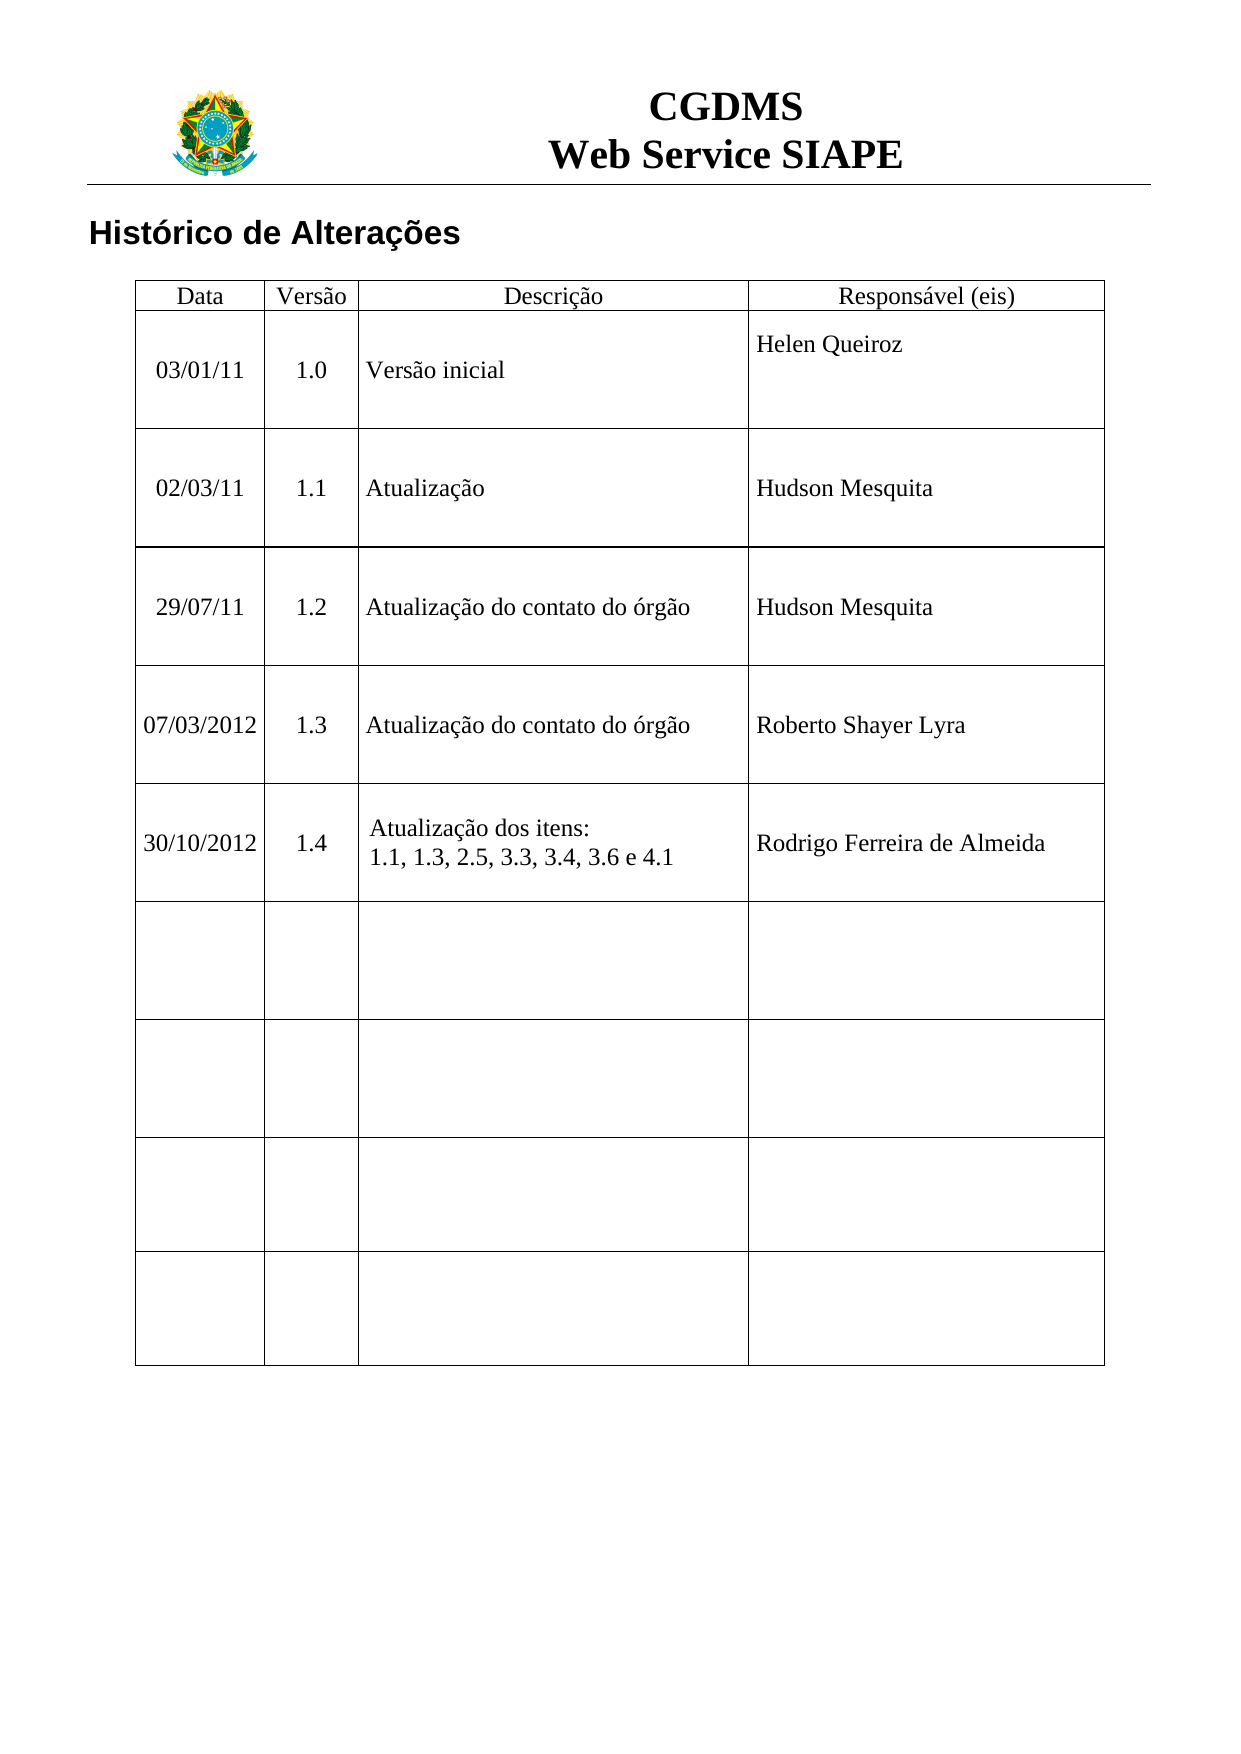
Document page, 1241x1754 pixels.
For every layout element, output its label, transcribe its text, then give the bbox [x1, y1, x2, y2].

table_cell Hudson Mesquita [749, 548, 1104, 664]
table_cell Hudson Mesquita [749, 429, 1104, 546]
table_cell [359, 1252, 748, 1364]
table_cell Helen Queiroz [749, 311, 1104, 428]
table_cell [136, 1020, 264, 1137]
table_cell [136, 1252, 264, 1364]
table_cell 1.2 [265, 548, 358, 664]
table_cell 29/07/11 [136, 548, 264, 664]
table_cell 01/03/11 [136, 311, 264, 428]
table_cell Atualização dos itens: 1.1, 1.3, 2.5, 3.3, 3.4, 3.6 e 4.1 [359, 784, 748, 901]
table_header Descrição [359, 281, 748, 310]
table_cell [749, 1138, 1104, 1251]
table_cell 1.3 [265, 666, 358, 783]
table_cell 07/03/2012 [136, 666, 264, 783]
text Histórico de Alterações [89, 213, 1151, 252]
table_cell [136, 1138, 264, 1251]
table_cell Atualização [359, 429, 748, 546]
table_cell [749, 1252, 1104, 1364]
table_cell Rodrigo Ferreira de Almeida [749, 784, 1104, 901]
table_cell [749, 1020, 1104, 1137]
picture [172, 90, 258, 176]
table_cell [749, 902, 1104, 1019]
table_cell Roberto Shayer Lyra [749, 666, 1104, 783]
table_header Versão [265, 281, 358, 310]
table_cell [265, 1020, 358, 1137]
table_cell [265, 1138, 358, 1251]
table_cell Versão inicial [359, 311, 748, 428]
table_header Data [136, 281, 264, 310]
table_cell 1.1 [265, 429, 358, 546]
table_cell [265, 902, 358, 1019]
table_cell Atualização do contato do órgão [359, 548, 748, 664]
table_cell [359, 902, 748, 1019]
table_cell 02/03/11 [136, 429, 264, 546]
table_cell Atualização do contato do órgão [359, 666, 748, 783]
table_cell 1.4 [265, 784, 358, 901]
table_cell [136, 902, 264, 1019]
table_cell [359, 1020, 748, 1137]
table_cell 30/10/2012 [136, 784, 264, 901]
table_cell [359, 1138, 748, 1251]
table_cell [265, 1252, 358, 1364]
table_header Responsável (eis) [749, 281, 1104, 310]
picture [230, 156, 258, 176]
table_cell 1.0 [265, 311, 358, 428]
